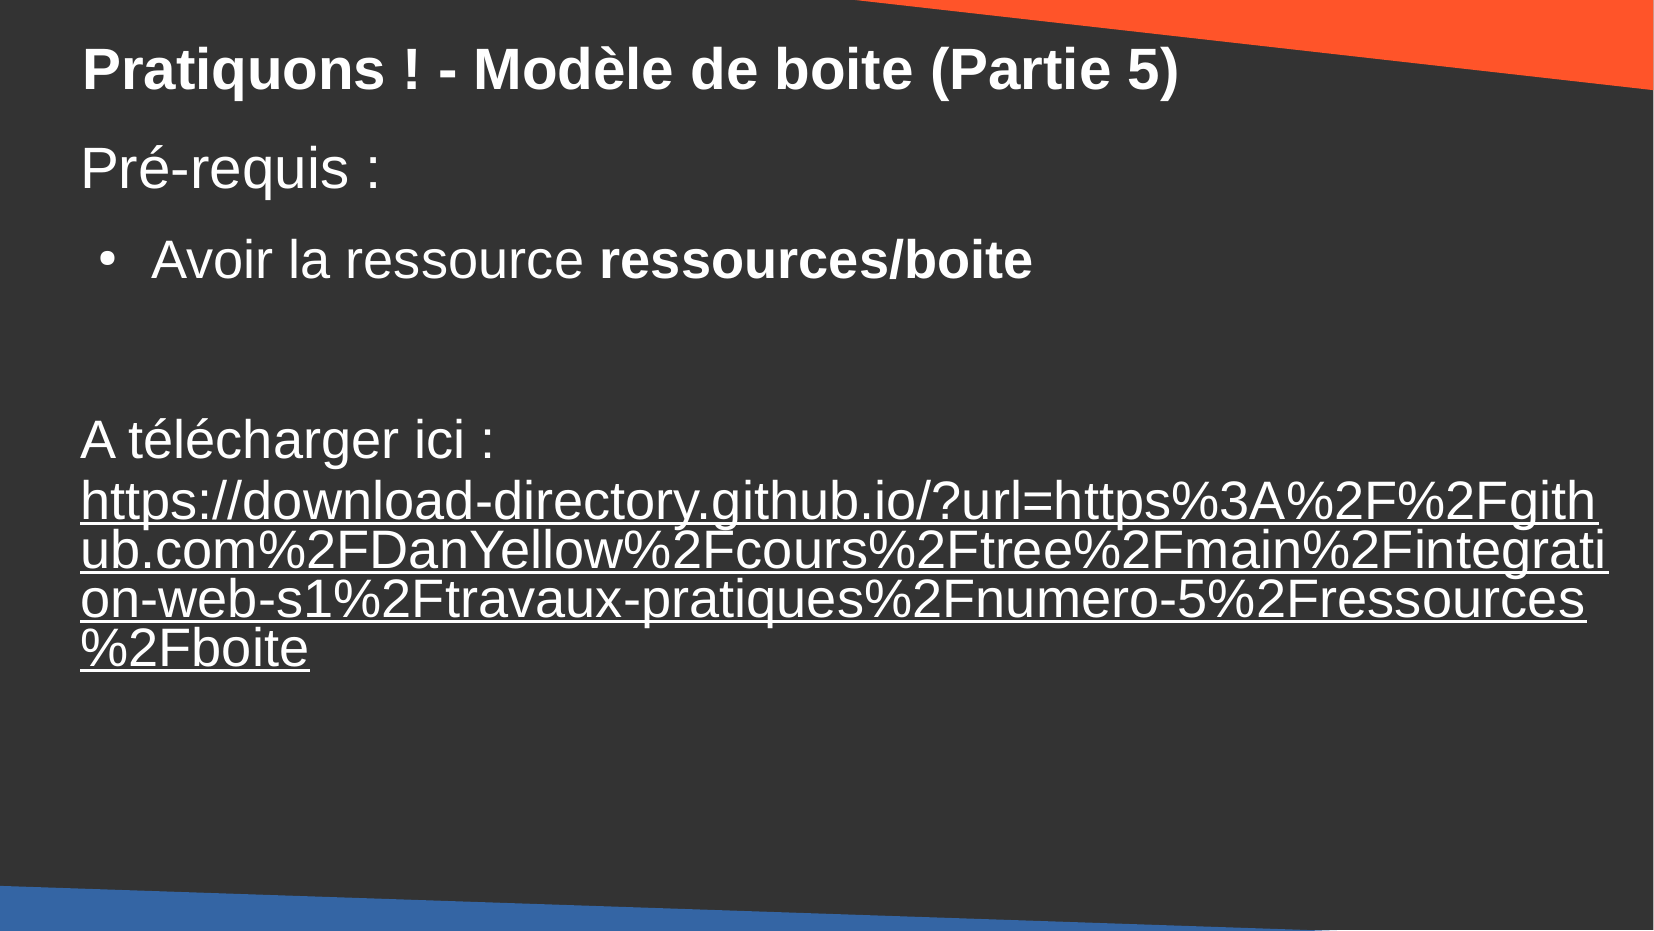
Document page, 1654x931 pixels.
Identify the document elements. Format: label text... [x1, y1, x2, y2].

text_box [0, 885, 1337, 931]
title Pratiquons ! - Modèle de boite (Partie 5) [82, 37, 1571, 114]
text_box [855, 0, 1654, 91]
list Pré-requis : Avoir la ressource ressources/boite A télécharger ici : https://download-directory.github.io/?url=https%3A%2F%2Fgithub.com%2FDanYellow%2Fcours%2Ftree%2Fmain%2Fintegration-web-s1%2Ftravaux-pratiques%2Fnumero-5%2Fressources%2Fboite [80, 135, 1620, 697]
